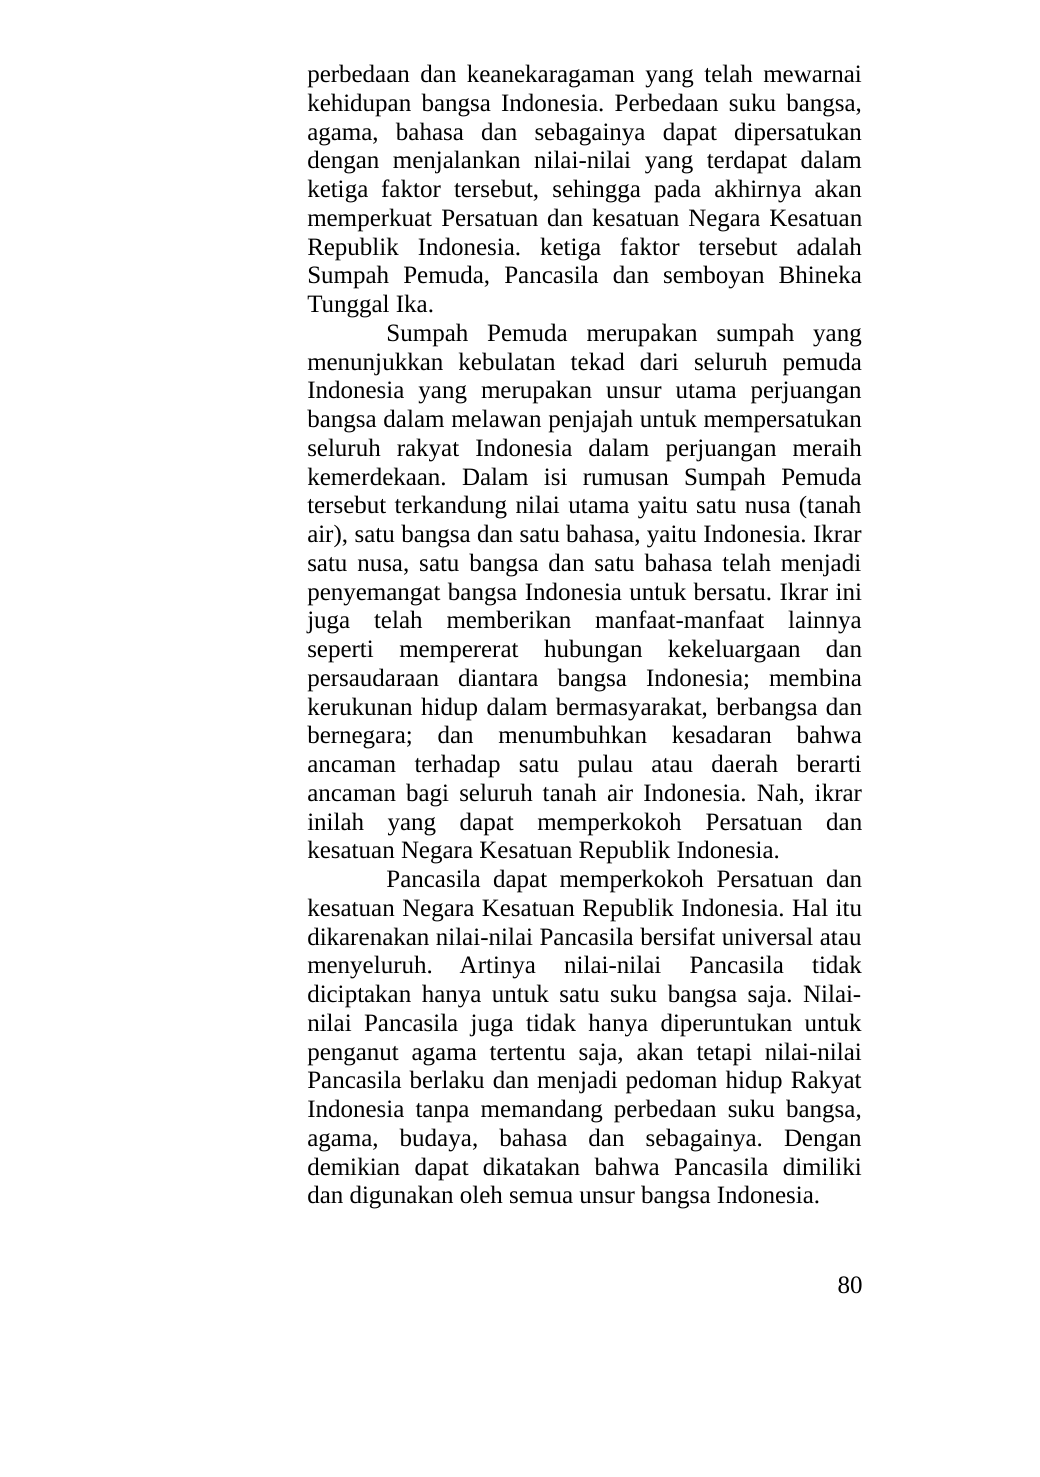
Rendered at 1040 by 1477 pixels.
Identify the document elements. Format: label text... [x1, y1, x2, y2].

text Sumpah Pemuda merupakan sumpah yang menunjukkan kebulatan tekad dari seluruh pemuda Indonesia yang merupakan unsur utama perjuangan bangsa dalam melawan penjajah untuk mempersatukan seluruh rakyat Indonesia dalam perjuangan meraih kemerdekaan. Dalam isi rumusan Sumpah Pemuda tersebut terkandung nilai utama yaitu satu nusa (tanah air), satu bangsa dan satu bahasa, yaitu Indonesia. Ikrar satu nusa, satu bangsa dan satu bahasa telah menjadi penyemangat bangsa Indonesia untuk bersatu. Ikrar ini juga telah memberikan manfaat-manfaat lainnya seperti mempererat hubungan kekeluargaan dan persaudaraan diantara bangsa Indonesia; membina kerukunan hidup dalam bermasyarakat, berbangsa dan bernegara; dan menumbuhkan kesadaran bahwa ancaman terhadap satu pulau atau daerah berarti ancaman bagi seluruh tanah air Indonesia. Nah, ikrar inilah yang dapat memperkokoh Persatuan dan kesatuan Negara Kesatuan Republik Indonesia. [307, 318, 862, 864]
text perbedaan dan keanekaragaman yang telah mewarnai kehidupan bangsa Indonesia. Perbedaan suku bangsa, agama, bahasa dan sebagainya dapat dipersatukan dengan menjalankan nilai-nilai yang terdapat dalam ketiga faktor tersebut, sehingga pada akhirnya akan memperkuat Persatuan dan kesatuan Negara Kesatuan Republik Indonesia. ketiga faktor tersebut adalah Sumpah Pemuda, Pancasila dan semboyan Bhineka Tunggal Ika. [307, 59, 862, 318]
text Pancasila dapat memperkokoh Persatuan dan kesatuan Negara Kesatuan Republik Indonesia. Hal itu dikarenakan nilai-nilai Pancasila bersifat universal atau menyeluruh. Artinya nilai-nilai Pancasila tidak diciptakan hanya untuk satu suku bangsa saja. Nilai-nilai Pancasila juga tidak hanya diperuntukan untuk penganut agama tertentu saja, akan tetapi nilai-nilai Pancasila berlaku dan menjadi pedoman hidup Rakyat Indonesia tanpa memandang perbedaan suku bangsa, agama, budaya, bahasa dan sebagainya. Dengan demikian dapat dikatakan bahwa Pancasila dimiliki dan digunakan oleh semua unsur bangsa Indonesia. [307, 864, 862, 1209]
